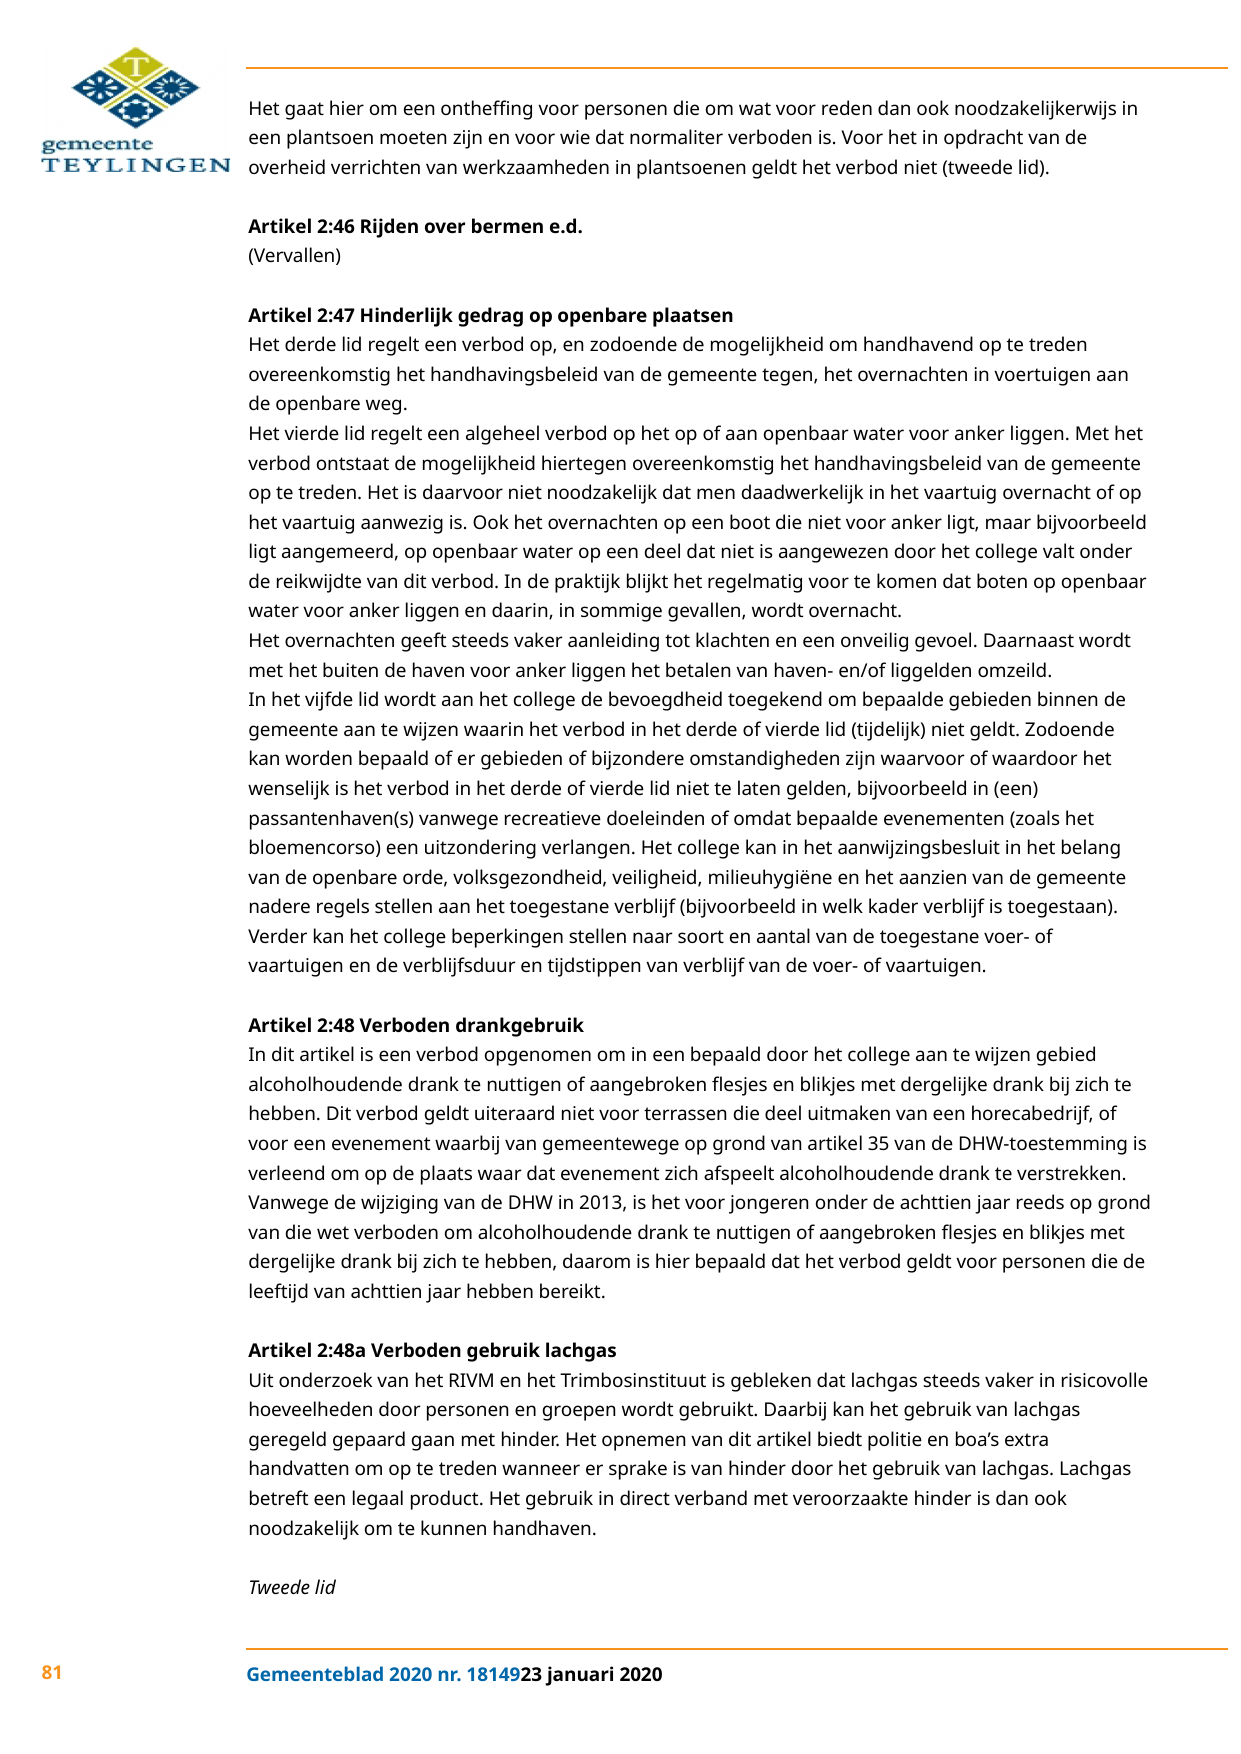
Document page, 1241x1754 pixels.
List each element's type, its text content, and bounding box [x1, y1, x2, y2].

text Het derde lid regelt een verbod op, en zodoende de mogelijkheid om handhavend op te treden overeenkomstig het handhavingsbeleid van de gemeente tegen, het overnachten in voertuigen aan de openbare weg. [248, 331, 1152, 416]
text (Vervallen) [248, 243, 1152, 268]
text Het overnachten geeft steeds vaker aanleiding tot klachten en een onveilig gevoel. Daarnaast wordt met het buiten de haven voor anker liggen het betalen van haven- en/of liggelden omzeild. [248, 627, 1152, 683]
picture [41, 47, 231, 172]
text In het vijfde lid wordt aan het college de bevoegdheid toegekend om bepaalde gebieden binnen de gemeente aan te wijzen waarin het verbod in het derde of vierde lid (tijdelijk) niet geldt. Zodoende kan worden bepaald of er gebieden of bijzondere omstandigheden zijn waarvoor of waardoor het wenselijk is het verbod in het derde of vierde lid niet te laten gelden, bijvoorbeeld in (een) passantenhaven(s) vanwege recreatieve doeleinden of omdat bepaalde evenementen (zoals het bloemencorso) een uitzondering verlangen. Het college kan in het aanwijzingsbesluit in het belang van de openbare orde, volksgezondheid, veiligheid, milieuhygiëne en het aanzien van de gemeente nadere regels stellen aan het toegestane verblijf (bijvoorbeeld in welk kader verblijf is toegestaan). Verder kan het college beperkingen stellen naar soort en aantal van de toegestane voer- of vaartuigen en de verblijfsduur en tijdstippen van verblijf van de voer- of vaartuigen. [248, 686, 1152, 978]
text In dit artikel is een verbod opgenomen om in een bepaald door het college aan te wijzen gebied alcoholhoudende drank te nuttigen of aangebroken flesjes en blikjes met dergelijke drank bij zich te hebben. Dit verbod geldt uiteraard niet voor terrassen die deel uitmaken van een horecabedrijf, of voor een evenement waarbij van gemeentewege op grond van artikel 35 van de DHW-toestemming is verleend om op de plaats waar dat evenement zich afspeelt alcoholhoudende drank te verstrekken. [248, 1041, 1152, 1186]
text Uit onderzoek van het RIVM en het Trimbosinstituut is gebleken dat lachgas steeds vaker in risicovolle hoeveelheden door personen en groepen wordt gebruikt. Daarbij kan het gebruik van lachgas geregeld gepaard gaan met hinder. Het opnemen van dit artikel biedt politie en boa’s extra handvatten om op te treden wanneer er sprake is van hinder door het gebruik van lachgas. Lachgas betreft een legaal product. Het gebruik in direct verband met veroorzaakte hinder is dan ook noodzakelijk om te kunnen handhaven. [248, 1367, 1152, 1541]
text Artikel 2:48a Verboden gebruik lachgas [248, 1337, 1152, 1363]
text Artikel 2:48 Verboden drankgebruik [248, 1012, 1152, 1038]
text Vanwege de wijziging van de DHW in 2013, is het voor jongeren onder de achttien jaar reeds op grond van die wet verboden om alcoholhoudende drank te nuttigen of aangebroken flesjes en blikjes met dergelijke drank bij zich te hebben, daarom is hier bepaald dat het verbod geldt voor personen die de leeftijd van achttien jaar hebben bereikt. [248, 1189, 1152, 1304]
text Het vierde lid regelt een algeheel verbod op het op of aan openbaar water voor anker liggen. Met het verbod ontstaat de mogelijkheid hiertegen overeenkomstig het handhavingsbeleid van de gemeente op te treden. Het is daarvoor niet noodzakelijk dat men daadwerkelijk in het vaartuig overnacht of op het vaartuig aanwezig is. Ook het overnachten op een boot die niet voor anker ligt, maar bijvoorbeeld ligt aangemeerd, op openbaar water op een deel dat niet is aangewezen door het college valt onder de reikwijdte van dit verbod. In de praktijk blijkt het regelmatig voor te komen dat boten op openbaar water voor anker liggen en daarin, in sommige gevallen, wordt overnacht. [248, 420, 1152, 623]
text Artikel 2:47 Hinderlijk gedrag op openbare plaatsen [248, 302, 1152, 328]
text Het gaat hier om een ontheffing voor personen die om wat voor reden dan ook noodzakelijkerwijs in een plantsoen moeten zijn en voor wie dat normaliter verboden is. Voor het in opdracht van de overheid verrichten van werkzaamheden in plantsoenen geldt het verbod niet (tweede lid). [248, 95, 1152, 180]
text Tweede lid [248, 1574, 1152, 1600]
text Artikel 2:46 Rijden over bermen e.d. [248, 213, 1152, 239]
